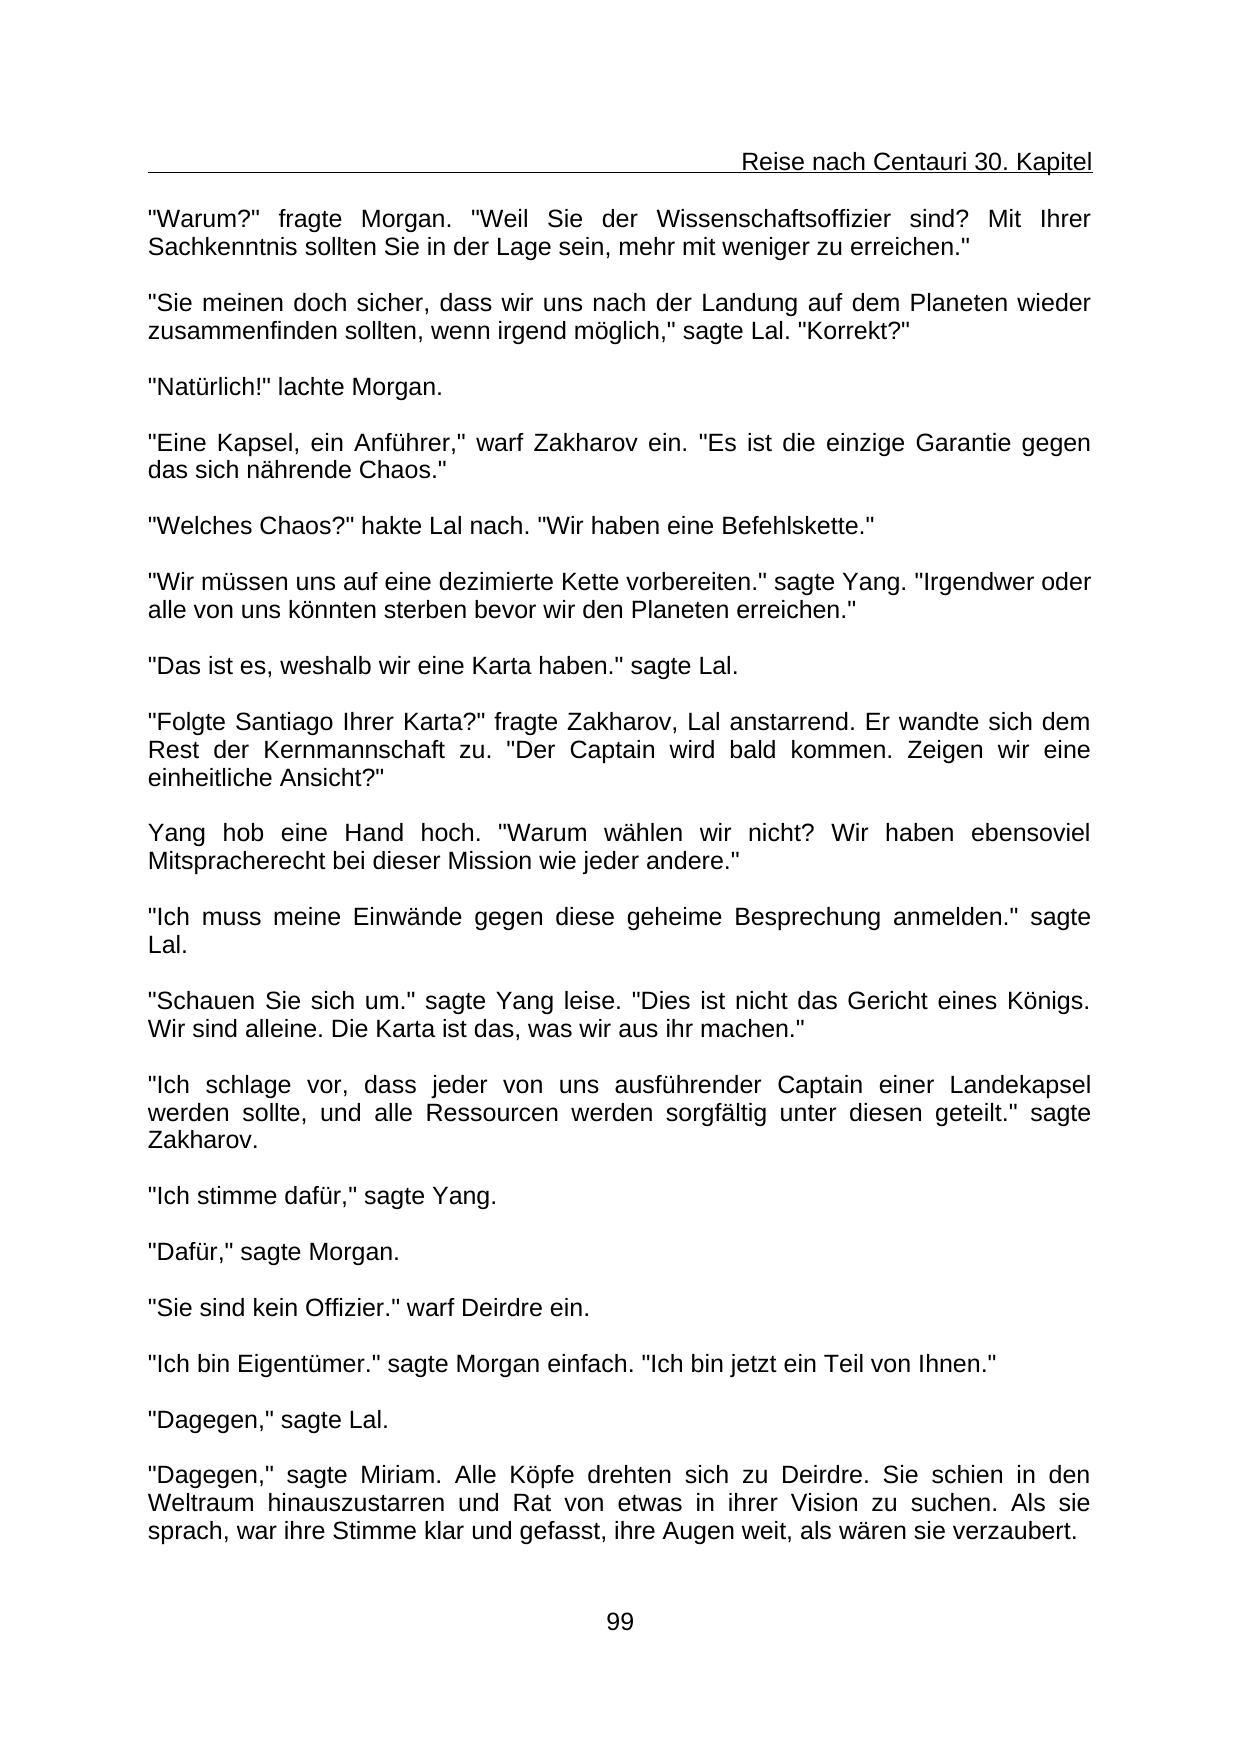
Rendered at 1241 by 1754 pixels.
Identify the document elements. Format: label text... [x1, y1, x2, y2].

text "Ich stimme dafür," sagte Yang. [148, 1182, 1092, 1210]
text "Sie meinen doch sicher, dass wir uns nach der Landung auf dem Planeten wieder zusammenfinden sollten, wenn irgend möglich," sagte Lal. "Korrekt?" [148, 289, 1092, 344]
text "Ich schlage vor, dass jeder von uns ausführender Captain einer Landekapsel werden sollte, und alle Ressourcen werden sorgfältig unter diesen geteilt." sagte Zakharov. [148, 1070, 1092, 1154]
text "Dagegen," sagte Lal. [148, 1405, 1092, 1433]
text "Warum?" fragte Morgan. "Weil Sie der Wissenschaftsoffizier sind? Mit Ihrer Sachkenntnis sollten Sie in der Lage sein, mehr mit weniger zu erreichen." [148, 205, 1092, 261]
text "Ich bin Eigentümer." sagte Morgan einfach. "Ich bin jetzt ein Teil von Ihnen." [148, 1349, 1092, 1377]
text "Folgte Santiago Ihrer Karta?" fragte Zakharov, Lal anstarrend. Er wandte sich dem Rest der Kernmannschaft zu. "Der Captain wird bald kommen. Zeigen wir eine einheitliche Ansicht?" [148, 707, 1092, 791]
text "Wir müssen uns auf eine dezimierte Kette vorbereiten." sagte Yang. "Irgendwer oder alle von uns könnten sterben bevor wir den Planeten erreichen." [148, 568, 1092, 624]
text "Das ist es, weshalb wir eine Karta haben." sagte Lal. [148, 652, 1092, 679]
text "Dafür," sagte Morgan. [148, 1238, 1092, 1266]
text Yang hob eine Hand hoch. "Warum wählen wir nicht? Wir haben ebensoviel Mitspracherecht bei dieser Mission wie jeder andere." [148, 819, 1092, 875]
text "Schauen Sie sich um." sagte Yang leise. "Dies ist nicht das Gericht eines Königs. Wir sind alleine. Die Karta ist das, was wir aus ihr machen." [148, 987, 1092, 1042]
text "Dagegen," sagte Miriam. Alle Köpfe drehten sich zu Deirdre. Sie schien in den Weltraum hinauszustarren und Rat von etwas in ihrer Vision zu suchen. Als sie sprach, war ihre Stimme klar und gefasst, ihre Augen weit, als wären sie verzaubert. [148, 1461, 1092, 1545]
text "Natürlich!" lachte Morgan. [148, 372, 1092, 400]
text "Eine Kapsel, ein Anführer," warf Zakharov ein. "Es ist die einzige Garantie gegen das sich nährende Chaos." [148, 428, 1092, 484]
text "Sie sind kein Offizier." warf Deirdre ein. [148, 1294, 1092, 1322]
text "Welches Chaos?" hakte Lal nach. "Wir haben eine Befehlskette." [148, 512, 1092, 540]
text "Ich muss meine Einwände gegen diese geheime Besprechung anmelden." sagte Lal. [148, 903, 1092, 959]
